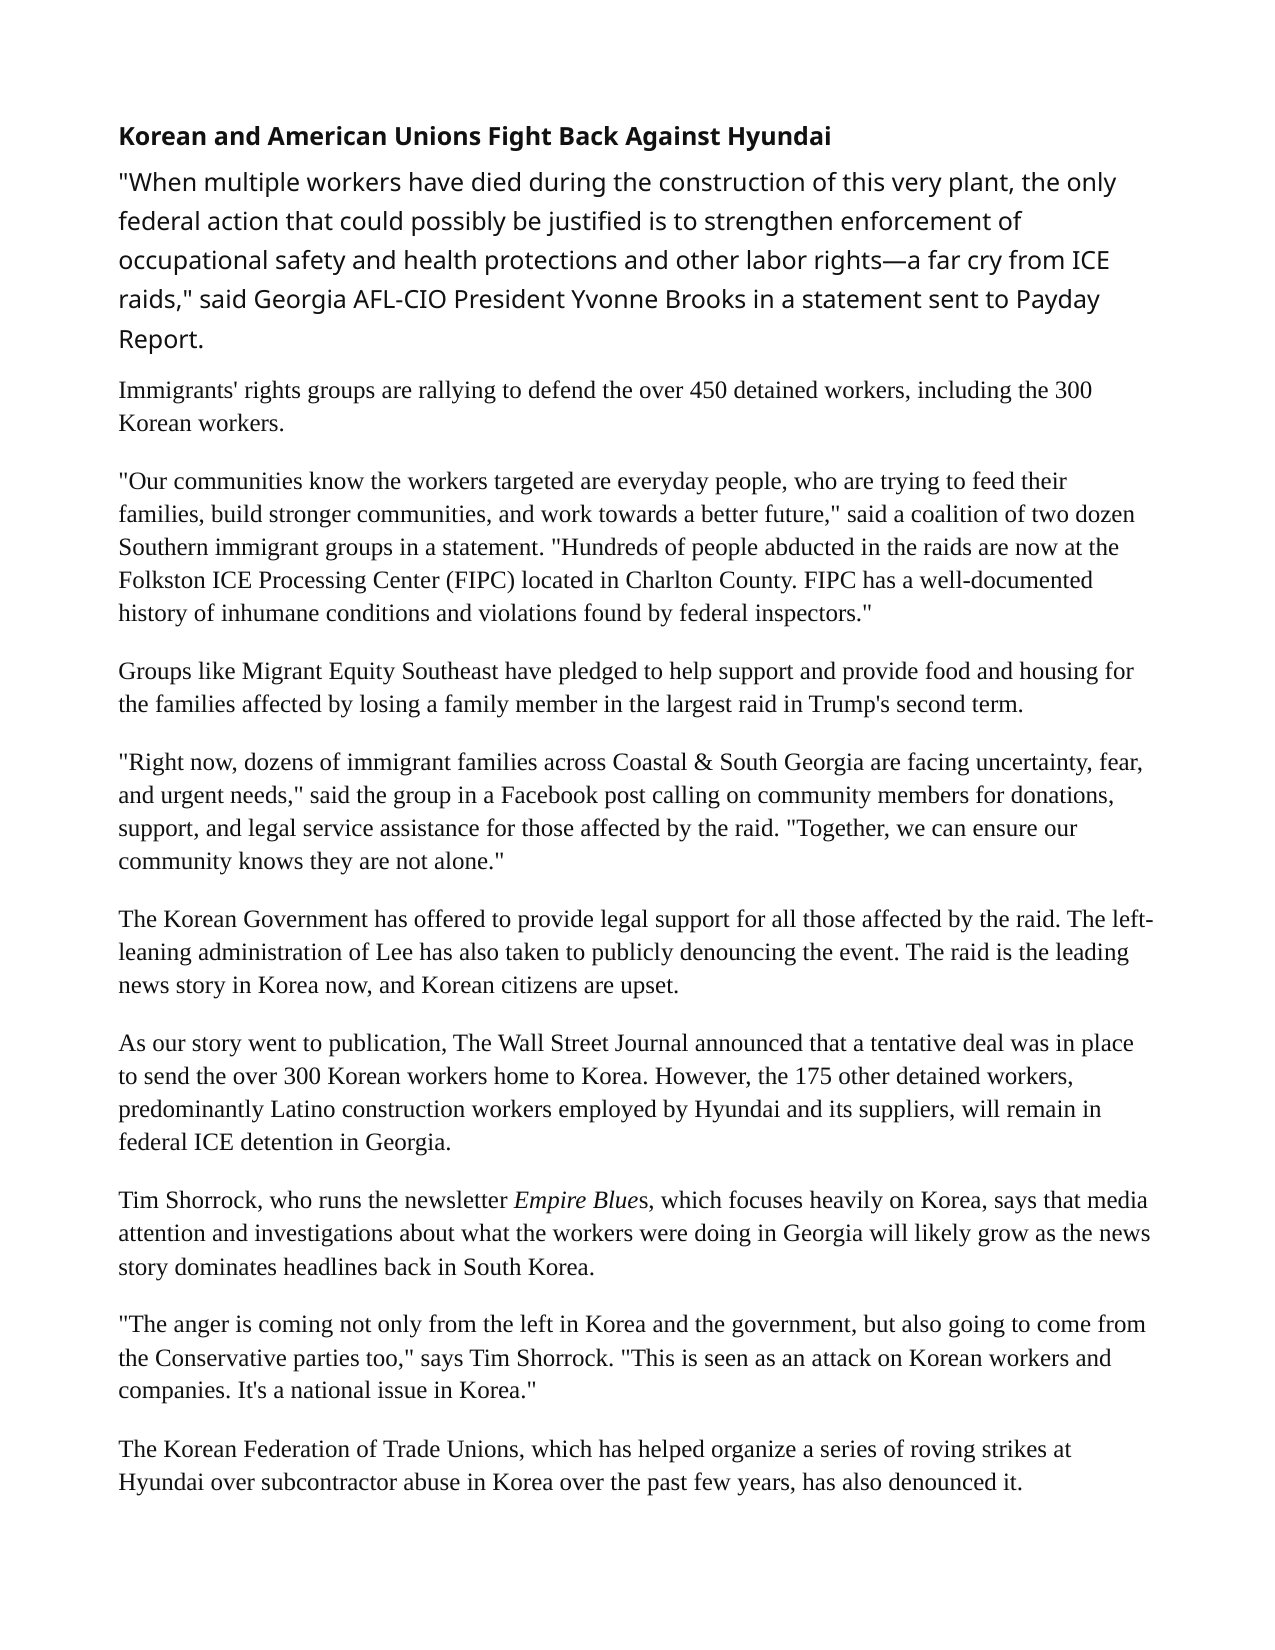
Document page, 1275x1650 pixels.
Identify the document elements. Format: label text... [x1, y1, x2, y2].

text Groups like Migrant Equity Southeast have pledged to help support and provide food and housing for the families affected by losing a family member in the largest raid in Trump's second term. [118, 656, 1157, 718]
subtitle Korean and American Unions Fight Back Against Hyundai [118, 118, 1157, 152]
text The Korean Federation of Trade Unions, which has helped organize a series of roving strikes at Hyundai over subcontractor abuse in Korea over the past few years, has also denounced it. [118, 1434, 1157, 1495]
text "When multiple workers have died during the construction of this very plant, the only federal action that could possibly be justified is to strengthen enforcement of occupational safety and health protections and other labor rights—a far cry from ICE raids," said Georgia AFL-CIO President Yvonne Brooks in a statement sent to Payday Report. [118, 165, 1157, 355]
text Tim Shorrock, who runs the newsletter Empire Blues, which focuses heavily on Korea, says that media attention and investigations about what the workers were doing in Georgia will likely grow as the news story dominates headlines back in South Korea. [118, 1186, 1157, 1280]
text "Right now, dozens of immigrant families across Coastal & South Georgia are facing uncertainty, fear, and urgent needs," said the group in a Facebook post calling on community members for donations, support, and legal service assistance for those affected by the raid. "Together, we can ensure our community knows they are not alone." [118, 747, 1157, 875]
text "Our communities know the workers targeted are everyday people, who are trying to feed their families, build stronger communities, and work towards a better future," said a coalition of two dozen Southern immigrant groups in a statement. "Hundreds of people abducted in the raids are now at the Folkston ICE Processing Center (FIPC) located in Charlton County. FIPC has a well-documented history of inhumane conditions and violations found by federal inspectors." [118, 466, 1157, 627]
text Immigrants' rights groups are rallying to defend the over 450 detained workers, including the 300 Korean workers. [118, 375, 1157, 437]
text The Korean Government has offered to provide legal support for all those affected by the raid. The left-leaning administration of Lee has also taken to publicly denouncing the event. The raid is the leading news story in Korea now, and Korean citizens are upset. [118, 904, 1157, 999]
text "The anger is coming not only from the left in Korea and the government, but also going to come from the Conservative parties too," says Tim Shorrock. "This is seen as an attack on Korean workers and companies. It's a national issue in Korea." [118, 1309, 1157, 1404]
text As our story went to publication, The Wall Street Journal announced that a tentative deal was in place to send the over 300 Korean workers home to Korea. However, the 175 other detained workers, predominantly Latino construction workers employed by Hyundai and its suppliers, will remain in federal ICE detention in Georgia. [118, 1028, 1157, 1156]
